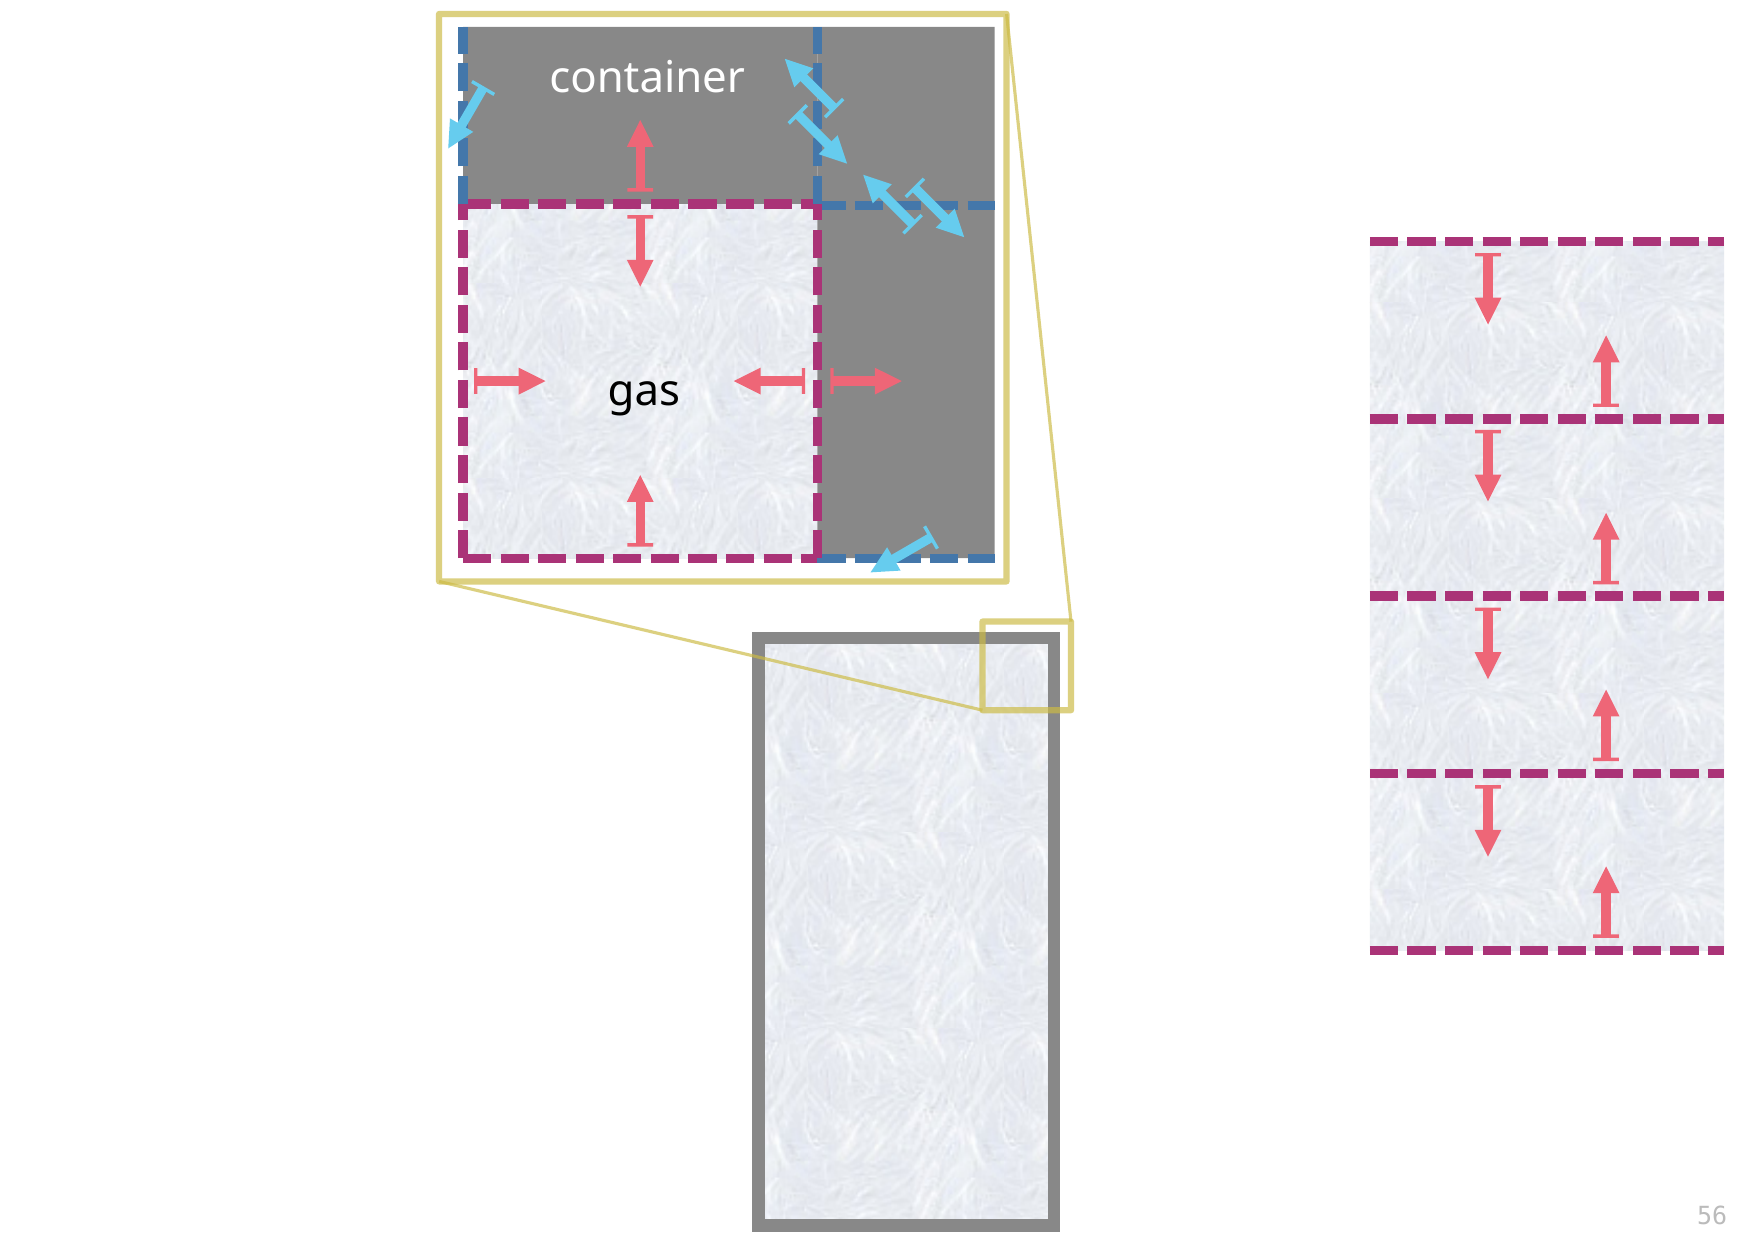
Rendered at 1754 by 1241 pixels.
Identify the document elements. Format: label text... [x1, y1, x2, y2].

text_box [986, 644, 1048, 707]
text_box gas [593, 351, 688, 410]
text_box container [534, 38, 746, 97]
text_box [463, 26, 995, 559]
text_box [1369, 241, 1725, 951]
text_box [765, 644, 979, 707]
text_box [765, 661, 1048, 1219]
